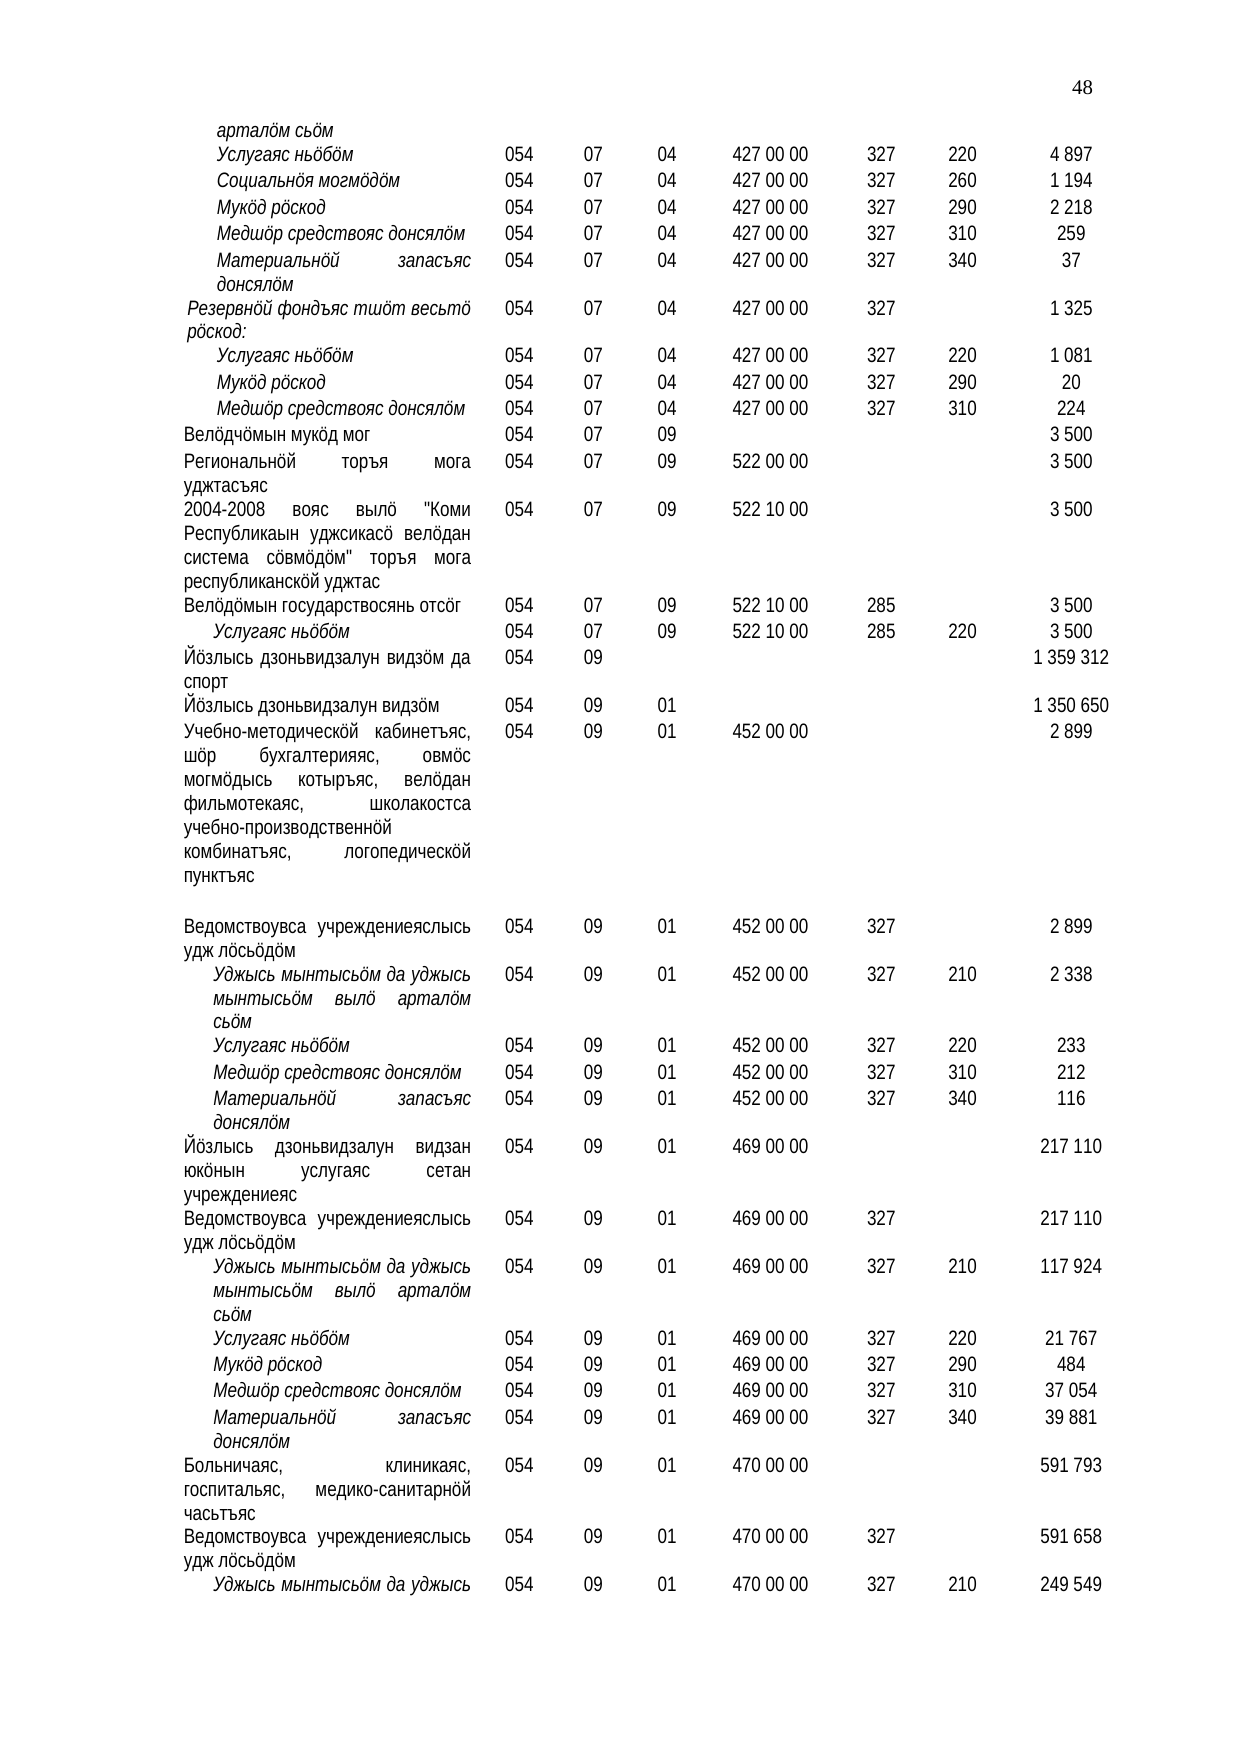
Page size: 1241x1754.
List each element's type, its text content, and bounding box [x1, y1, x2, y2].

table_cell 310 [925, 221, 999, 247]
table_cell Мукöд рöскод [172, 370, 482, 396]
table_cell 3 500 [999, 619, 1143, 645]
table_cell 327 [837, 1378, 925, 1405]
table_cell 09 [556, 1352, 630, 1378]
table_cell 01 [630, 1573, 704, 1599]
table_cell 452 00 00 [704, 961, 837, 1033]
table_cell [925, 295, 999, 343]
table_cell [1143, 1378, 1217, 1405]
table_cell 340 [925, 1405, 999, 1453]
table_cell 327 [837, 1060, 925, 1086]
table_cell 054 [482, 1206, 556, 1254]
table_cell [837, 1453, 925, 1524]
table_cell 452 00 00 [704, 1033, 837, 1060]
table_cell 1 350 650 [999, 693, 1143, 719]
table_cell 04 [630, 370, 704, 396]
table_cell 522 10 00 [704, 619, 837, 645]
table_cell 07 [556, 142, 630, 168]
table_cell [1143, 1326, 1217, 1352]
table_cell [1143, 961, 1217, 1033]
table_cell Услугаяс ньöбöм [172, 619, 482, 645]
table_cell [704, 645, 837, 693]
table_cell [1143, 1352, 1217, 1378]
table_cell 522 00 00 [704, 449, 837, 497]
table_cell Материальнöй запасъяс донсялöм [172, 248, 482, 295]
table_cell 04 [630, 295, 704, 343]
table_cell 09 [556, 1525, 630, 1572]
table_cell 522 10 00 [704, 593, 837, 619]
table_cell 327 [837, 1033, 925, 1060]
table_cell 01 [630, 1086, 704, 1134]
table_cell Медшöр средствояс донсялöм [172, 1060, 482, 1086]
table_cell 07 [556, 449, 630, 497]
table_cell Уджысь мынтысьöм да уджысь мынтысьöм вылö арталöм сьöм [172, 1254, 482, 1326]
table_cell 1 325 [999, 295, 1143, 343]
table_cell 09 [556, 1453, 630, 1524]
table_cell [1143, 1060, 1217, 1086]
table_cell 21 767 [999, 1326, 1143, 1352]
table_cell 01 [630, 1453, 704, 1524]
table_cell 3 500 [999, 593, 1143, 619]
table_cell [1143, 593, 1217, 619]
table_cell 327 [837, 221, 925, 247]
table_cell [1143, 370, 1217, 396]
table_cell 054 [482, 961, 556, 1033]
table_cell 327 [837, 169, 925, 195]
table_cell 09 [556, 1134, 630, 1206]
table_cell 469 00 00 [704, 1352, 837, 1378]
table_cell [925, 423, 999, 449]
table_cell [1143, 423, 1217, 449]
table_cell 210 [925, 1254, 999, 1326]
table_cell [837, 1134, 925, 1206]
table_cell [925, 1134, 999, 1206]
table_cell [925, 497, 999, 592]
table_cell 210 [925, 961, 999, 1033]
table_cell 327 [837, 961, 925, 1033]
table_cell 054 [482, 221, 556, 247]
table_cell 285 [837, 619, 925, 645]
table_cell 054 [482, 645, 556, 693]
table_cell 327 [837, 295, 925, 343]
table_cell [704, 423, 837, 449]
table_cell [1143, 645, 1217, 693]
table_cell 427 00 00 [704, 195, 837, 221]
table_cell 39 881 [999, 1405, 1143, 1453]
table_cell 310 [925, 1378, 999, 1405]
table_cell 01 [630, 1405, 704, 1453]
table_cell 260 [925, 169, 999, 195]
table_cell 04 [630, 343, 704, 370]
table_cell 01 [630, 1378, 704, 1405]
table_cell 327 [837, 195, 925, 221]
table_cell Больничаяс, клиникаяс, госпитальяс, медико-санитарнöй часьтъяс [172, 1453, 482, 1524]
table_cell Ведомствоувса учреждениеяслысь удж лöсьöдöм [172, 914, 482, 961]
table_cell 591 793 [999, 1453, 1143, 1524]
table_cell 01 [630, 914, 704, 961]
table_cell 522 10 00 [704, 497, 837, 592]
table_cell [556, 887, 630, 913]
table_cell [837, 645, 925, 693]
table_cell [837, 497, 925, 592]
table_cell [1143, 221, 1217, 247]
table_cell Услугаяс ньöбöм [172, 343, 482, 370]
table_cell 1 081 [999, 343, 1143, 370]
table_cell 37 054 [999, 1378, 1143, 1405]
table_cell Йöзлысь дзоньвидзалун видзöм да спорт [172, 645, 482, 693]
table_cell Региональнöй торъя мога уджтасъяс [172, 449, 482, 497]
table_cell 340 [925, 248, 999, 295]
table_cell [1143, 295, 1217, 343]
table_cell 01 [630, 961, 704, 1033]
table_cell [1143, 396, 1217, 422]
table_cell [172, 887, 482, 913]
table_cell Уджысь мынтысьöм да уджысь [172, 1573, 482, 1599]
table_cell 469 00 00 [704, 1254, 837, 1326]
table_cell 210 [925, 1573, 999, 1599]
table_cell [837, 887, 925, 913]
table_cell 116 [999, 1086, 1143, 1134]
table_cell 327 [837, 1525, 925, 1572]
table_cell 09 [556, 914, 630, 961]
table_cell 327 [837, 1352, 925, 1378]
table_cell 054 [482, 593, 556, 619]
table_cell 249 549 [999, 1573, 1143, 1599]
table_cell [925, 593, 999, 619]
table_cell 427 00 00 [704, 142, 837, 168]
table_cell [1143, 169, 1217, 195]
table_cell 07 [556, 343, 630, 370]
table_cell 327 [837, 1086, 925, 1134]
table_cell 054 [482, 1060, 556, 1086]
table_cell 4 897 [999, 142, 1143, 168]
table_cell 07 [556, 593, 630, 619]
table_cell [837, 449, 925, 497]
table_cell 470 00 00 [704, 1453, 837, 1524]
table_cell [630, 887, 704, 913]
table_cell 427 00 00 [704, 221, 837, 247]
table_cell 01 [630, 1525, 704, 1572]
table_cell [925, 645, 999, 693]
table_cell 220 [925, 1033, 999, 1060]
table_cell 470 00 00 [704, 1525, 837, 1572]
table_cell Медшöр средствояс донсялöм [172, 221, 482, 247]
table_cell 340 [925, 1086, 999, 1134]
table_cell [925, 693, 999, 719]
table_cell 09 [556, 720, 630, 887]
table_cell Медшöр средствояс донсялöм [172, 1378, 482, 1405]
table_cell 04 [630, 169, 704, 195]
table_cell 01 [630, 1134, 704, 1206]
table_cell 04 [630, 195, 704, 221]
table_cell [1143, 1134, 1217, 1206]
table_cell 09 [556, 1254, 630, 1326]
table_cell арталöм сьöм [172, 118, 482, 142]
table_cell Велöдчöмын мукöд мог [172, 423, 482, 449]
table_cell [704, 693, 837, 719]
table_cell 220 [925, 142, 999, 168]
table_cell [1143, 1453, 1217, 1524]
table_cell 327 [837, 914, 925, 961]
table_cell 469 00 00 [704, 1326, 837, 1352]
table_cell [1143, 1086, 1217, 1134]
table_cell 327 [837, 1405, 925, 1453]
table_cell 054 [482, 449, 556, 497]
table_cell 327 [837, 1254, 925, 1326]
table_cell 212 [999, 1060, 1143, 1086]
table_cell [1143, 720, 1217, 887]
table_cell 09 [630, 449, 704, 497]
table_cell 327 [837, 1573, 925, 1599]
table_cell 01 [630, 1254, 704, 1326]
table_cell 427 00 00 [704, 396, 837, 422]
table_cell Мукöд рöскод [172, 195, 482, 221]
table_cell 09 [630, 423, 704, 449]
table_cell 220 [925, 619, 999, 645]
table_cell 117 924 [999, 1254, 1143, 1326]
table_cell 452 00 00 [704, 914, 837, 961]
table_cell 07 [556, 396, 630, 422]
table_cell 09 [556, 1573, 630, 1599]
table_cell 01 [630, 1326, 704, 1352]
table_cell 470 00 00 [704, 1573, 837, 1599]
table_cell 054 [482, 396, 556, 422]
table_cell [1143, 1573, 1217, 1599]
table_cell [1143, 343, 1217, 370]
table_cell 220 [925, 343, 999, 370]
table_cell 2 899 [999, 914, 1143, 961]
table_cell 054 [482, 1033, 556, 1060]
table_cell Уджысь мынтысьöм да уджысь мынтысьöм вылö арталöм сьöм [172, 961, 482, 1033]
table_cell Учебно-методическöй кабинетъяс, шöр бухгалтерияяс, овмöс могмöдысь котыръяс, велöдан фильмотекаяс, школакостса учебно-производственнöй комбинатъяс, логопедическöй пунктъяс [172, 720, 482, 887]
table_cell [837, 693, 925, 719]
table_cell Материальнöй запасъяс донсялöм [172, 1086, 482, 1134]
table_cell 054 [482, 295, 556, 343]
table_cell 1 359 312 [999, 645, 1143, 693]
table_cell 07 [556, 221, 630, 247]
table_cell [1143, 1405, 1217, 1453]
table_cell 054 [482, 1378, 556, 1405]
table_cell 01 [630, 693, 704, 719]
table_cell 04 [630, 142, 704, 168]
table_cell 2 338 [999, 961, 1143, 1033]
table_cell [925, 1453, 999, 1524]
table_cell 054 [482, 1573, 556, 1599]
table_cell Социальнöя могмöдöм [172, 169, 482, 195]
table_cell 3 500 [999, 449, 1143, 497]
table_cell Услугаяс ньöбöм [172, 1033, 482, 1060]
table_cell Ведомствоувса учреждениеяслысь удж лöсьöдöм [172, 1525, 482, 1572]
table_cell 054 [482, 619, 556, 645]
table_cell 1 194 [999, 169, 1143, 195]
table_cell 01 [630, 720, 704, 887]
table_cell [925, 1206, 999, 1254]
table_cell [999, 118, 1143, 142]
table_cell 054 [482, 343, 556, 370]
table_cell 054 [482, 423, 556, 449]
table_cell 09 [630, 497, 704, 592]
table_cell 09 [630, 619, 704, 645]
table_cell 054 [482, 497, 556, 592]
table_cell 054 [482, 720, 556, 887]
table_cell 427 00 00 [704, 370, 837, 396]
table_cell 290 [925, 370, 999, 396]
table_cell 054 [482, 1254, 556, 1326]
table_cell 054 [482, 195, 556, 221]
table_cell Услугаяс ньöбöм [172, 142, 482, 168]
table_cell 327 [837, 248, 925, 295]
table_cell 01 [630, 1033, 704, 1060]
table_cell 09 [556, 1206, 630, 1254]
table_cell 054 [482, 693, 556, 719]
table_cell 07 [556, 370, 630, 396]
table_cell 20 [999, 370, 1143, 396]
table_cell 427 00 00 [704, 343, 837, 370]
table_cell [1143, 887, 1217, 913]
table_cell 224 [999, 396, 1143, 422]
table_cell Велöдöмын государствосянь отсöг [172, 593, 482, 619]
table_cell 327 [837, 343, 925, 370]
table_cell 07 [556, 619, 630, 645]
table_cell 07 [556, 423, 630, 449]
table_cell [1143, 1206, 1217, 1254]
table_cell 054 [482, 1525, 556, 1572]
table_cell 07 [556, 497, 630, 592]
table_cell [925, 449, 999, 497]
table_cell 3 500 [999, 423, 1143, 449]
table_cell [630, 645, 704, 693]
table_cell 2 899 [999, 720, 1143, 887]
table_cell 054 [482, 142, 556, 168]
table_cell [630, 118, 704, 142]
table_cell 07 [556, 248, 630, 295]
table_cell 09 [556, 1326, 630, 1352]
table_cell [482, 887, 556, 913]
table_cell 04 [630, 248, 704, 295]
table_cell 427 00 00 [704, 169, 837, 195]
table_cell 290 [925, 1352, 999, 1378]
table_cell 07 [556, 169, 630, 195]
table_cell Материальнöй запасъяс донсялöм [172, 1405, 482, 1453]
table_cell [837, 118, 925, 142]
table_cell 591 658 [999, 1525, 1143, 1572]
table_cell 09 [556, 645, 630, 693]
table_cell 452 00 00 [704, 1060, 837, 1086]
table_cell 04 [630, 221, 704, 247]
table_cell 217 110 [999, 1206, 1143, 1254]
table_cell 09 [556, 1033, 630, 1060]
table_cell [704, 887, 837, 913]
table_cell 2 218 [999, 195, 1143, 221]
table_cell 01 [630, 1060, 704, 1086]
table_cell 09 [556, 961, 630, 1033]
table_cell [1143, 914, 1217, 961]
table_cell [1143, 1254, 1217, 1326]
table_cell 09 [556, 1086, 630, 1134]
table_cell [1143, 693, 1217, 719]
table_cell Йöзлысь дзоньвидзалун видзöм [172, 693, 482, 719]
table_cell 09 [556, 1405, 630, 1453]
table_cell Ведомствоувса учреждениеяслысь удж лöсьöдöм [172, 1206, 482, 1254]
table_cell 09 [630, 593, 704, 619]
table_cell 327 [837, 396, 925, 422]
table_cell 310 [925, 1060, 999, 1086]
table_cell 290 [925, 195, 999, 221]
table_cell 327 [837, 142, 925, 168]
table_cell 054 [482, 1453, 556, 1524]
table_cell 01 [630, 1206, 704, 1254]
table_cell Медшöр средствояс донсялöм [172, 396, 482, 422]
table_cell [925, 887, 999, 913]
table_cell 469 00 00 [704, 1134, 837, 1206]
table_cell 427 00 00 [704, 248, 837, 295]
table_cell [1143, 118, 1217, 142]
table_cell 452 00 00 [704, 720, 837, 887]
table_cell [837, 423, 925, 449]
table_cell 327 [837, 1326, 925, 1352]
table_cell 07 [556, 295, 630, 343]
table_cell 3 500 [999, 497, 1143, 592]
table_cell 259 [999, 221, 1143, 247]
table_cell [1143, 619, 1217, 645]
table_cell [1143, 449, 1217, 497]
table_cell 469 00 00 [704, 1206, 837, 1254]
table_cell [1143, 142, 1217, 168]
table_cell 054 [482, 1352, 556, 1378]
table_cell [704, 118, 837, 142]
table_cell [925, 118, 999, 142]
table_cell 054 [482, 248, 556, 295]
table_cell 054 [482, 914, 556, 961]
table_cell Мукöд рöскод [172, 1352, 482, 1378]
table_cell 07 [556, 195, 630, 221]
table_cell [1143, 1525, 1217, 1572]
table_cell 452 00 00 [704, 1086, 837, 1134]
table_cell 469 00 00 [704, 1405, 837, 1453]
table_cell 484 [999, 1352, 1143, 1378]
table_cell 054 [482, 1134, 556, 1206]
table_cell 233 [999, 1033, 1143, 1060]
table_cell 37 [999, 248, 1143, 295]
table_cell 310 [925, 396, 999, 422]
table_cell 09 [556, 1060, 630, 1086]
table_cell Резервнöй фондъяс тшöт весьтö рöскод: [172, 295, 482, 343]
table_cell [1143, 195, 1217, 221]
table_cell 054 [482, 1086, 556, 1134]
table_cell [556, 118, 630, 142]
table_cell 327 [837, 1206, 925, 1254]
table_cell Услугаяс ньöбöм [172, 1326, 482, 1352]
table_cell 054 [482, 169, 556, 195]
table_cell [1143, 497, 1217, 592]
table_cell 2004-2008 вояс вылö "Коми Республикаын уджсикасö велöдан система сöвмöдöм" торъя мога республиканскöй уджтас [172, 497, 482, 592]
table_cell 285 [837, 593, 925, 619]
table_cell 427 00 00 [704, 295, 837, 343]
table_cell 054 [482, 1326, 556, 1352]
table_cell 217 110 [999, 1134, 1143, 1206]
table_cell 04 [630, 396, 704, 422]
table_cell [925, 1525, 999, 1572]
table_cell 220 [925, 1326, 999, 1352]
table_cell 327 [837, 370, 925, 396]
table_cell [1143, 248, 1217, 295]
table_cell 09 [556, 693, 630, 719]
table_cell 054 [482, 1405, 556, 1453]
table_cell [1143, 1033, 1217, 1060]
table_cell [999, 887, 1143, 913]
table_cell [925, 720, 999, 887]
table_cell Йöзлысь дзоньвидзалун видзан юкöнын услугаяс сетан учреждениеяс [172, 1134, 482, 1206]
table_cell 054 [482, 370, 556, 396]
table_cell 469 00 00 [704, 1378, 837, 1405]
table_cell 01 [630, 1352, 704, 1378]
table_cell [837, 720, 925, 887]
table_cell [925, 914, 999, 961]
table_cell [482, 118, 556, 142]
table_cell 09 [556, 1378, 630, 1405]
